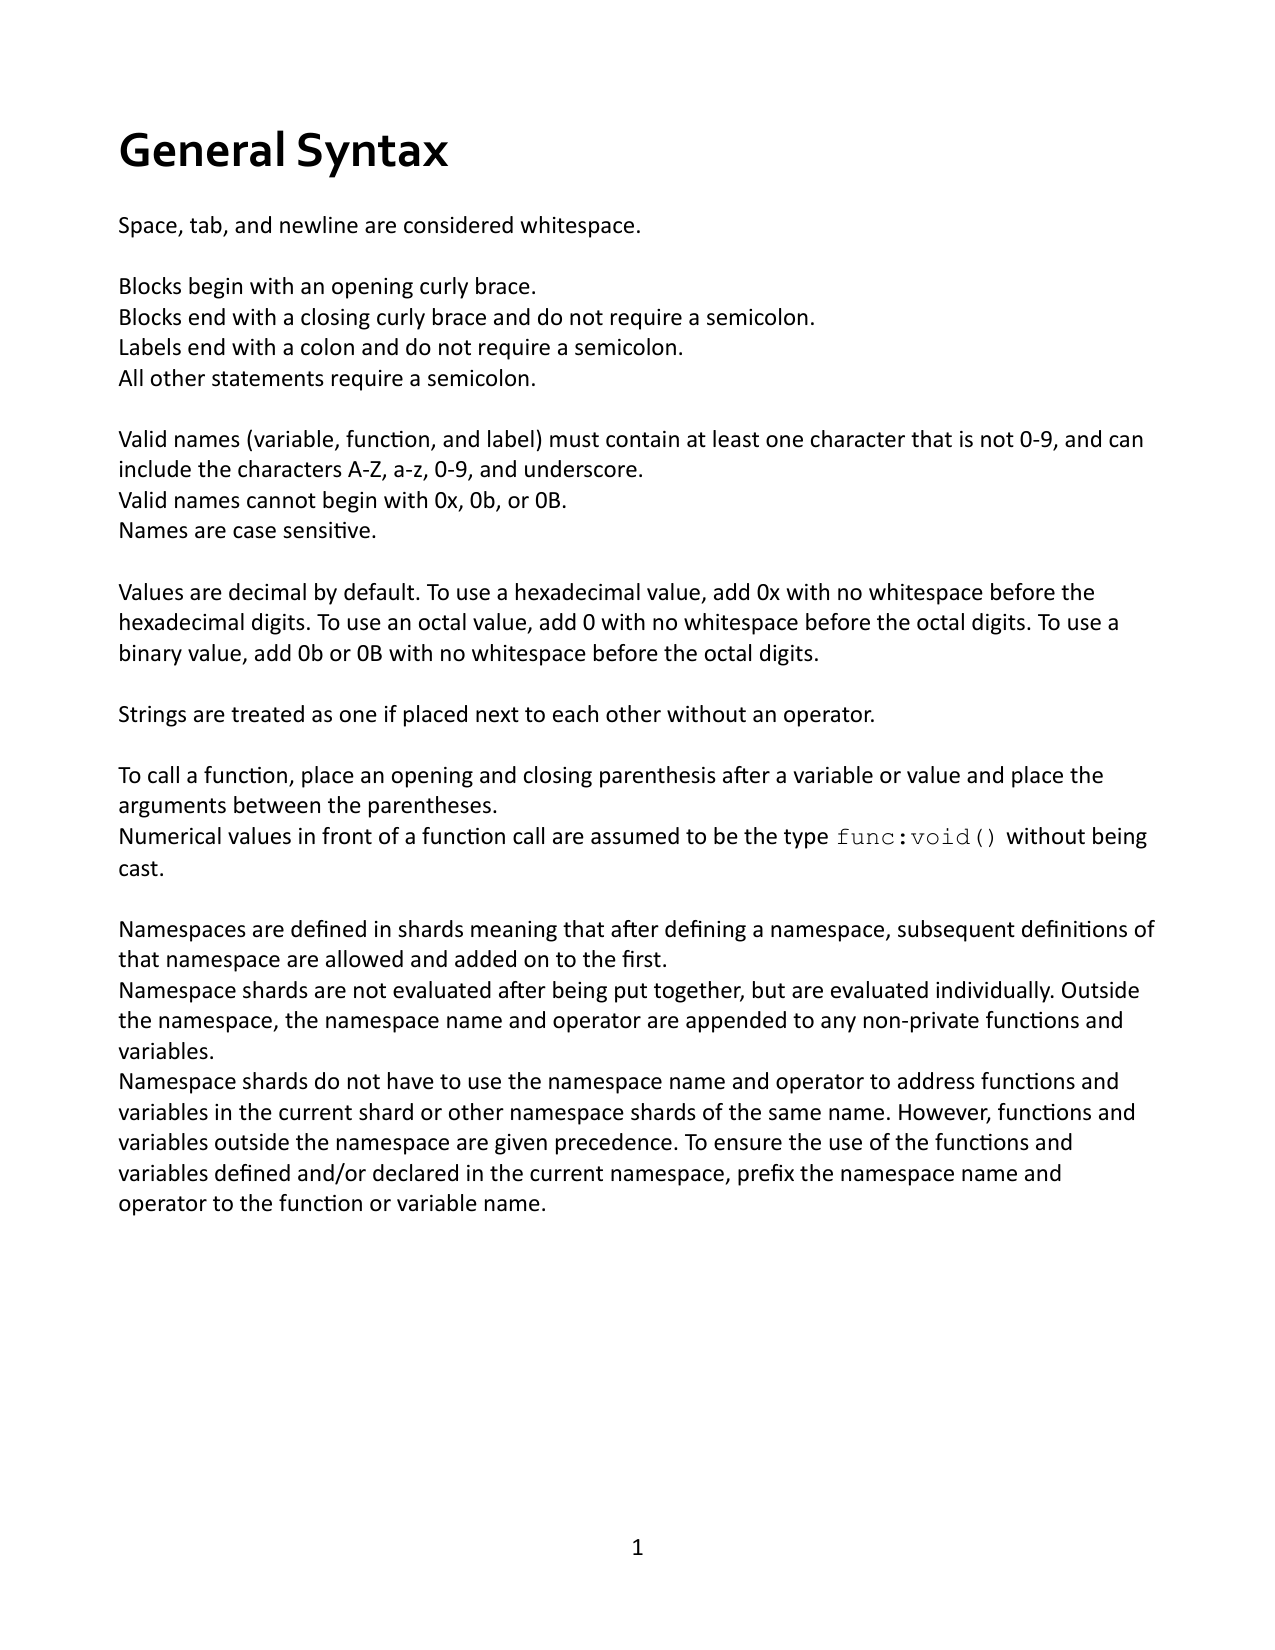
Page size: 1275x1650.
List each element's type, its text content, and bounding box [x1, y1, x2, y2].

text Space, tab, and newline are considered whitespace. [118, 209, 1157, 240]
text To call a function, place an opening and closing parenthesis after a variable or value and place the arguments between the parentheses. [118, 759, 1157, 820]
text Names are case sensitive. [118, 515, 1157, 545]
text Labels end with a colon and do not require a semicolon. [118, 332, 1157, 362]
text Namespaces are defined in shards meaning that after defining a namespace, subsequent definitions of that namespace are allowed and added on to the first. [118, 913, 1157, 974]
text Blocks end with a closing curly brace and do not require a semicolon. [118, 301, 1157, 332]
text Values are decimal by default. To use a hexadecimal value, add 0x with no whitespace before the hexadecimal digits. To use an octal value, add 0 with no whitespace before the octal digits. To use a binary value, add 0b or 0B with no whitespace before the octal digits. [118, 576, 1157, 667]
text All other statements require a semicolon. [118, 362, 1157, 393]
text Blocks begin with an opening curly brace. [118, 271, 1157, 301]
text Namespace shards do not have to use the namespace name and operator to address functions and variables in the current shard or other namespace shards of the same name. However, functions and variables outside the namespace are given precedence. To ensure the use of the functions and variables defined and/or declared in the current namespace, prefix the namespace name and operator to the function or variable name. [118, 1065, 1157, 1218]
text Namespace shards are not evaluated after being put together, but are evaluated individually. Outside the namespace, the namespace name and operator are appended to any non-private functions and variables. [118, 974, 1157, 1065]
text Strings are treated as one if placed next to each other without an operator. [118, 698, 1157, 728]
subtitle General Syntax [118, 118, 1157, 179]
text Valid names cannot begin with 0x, 0b, or 0B. [118, 484, 1157, 515]
text Numerical values in front of a function call are assumed to be the type func:void() without being cast. [118, 820, 1157, 882]
text Valid names (variable, function, and label) must contain at least one character that is not 0-9, and can include the characters A-Z, a-z, 0-9, and underscore. [118, 423, 1157, 484]
